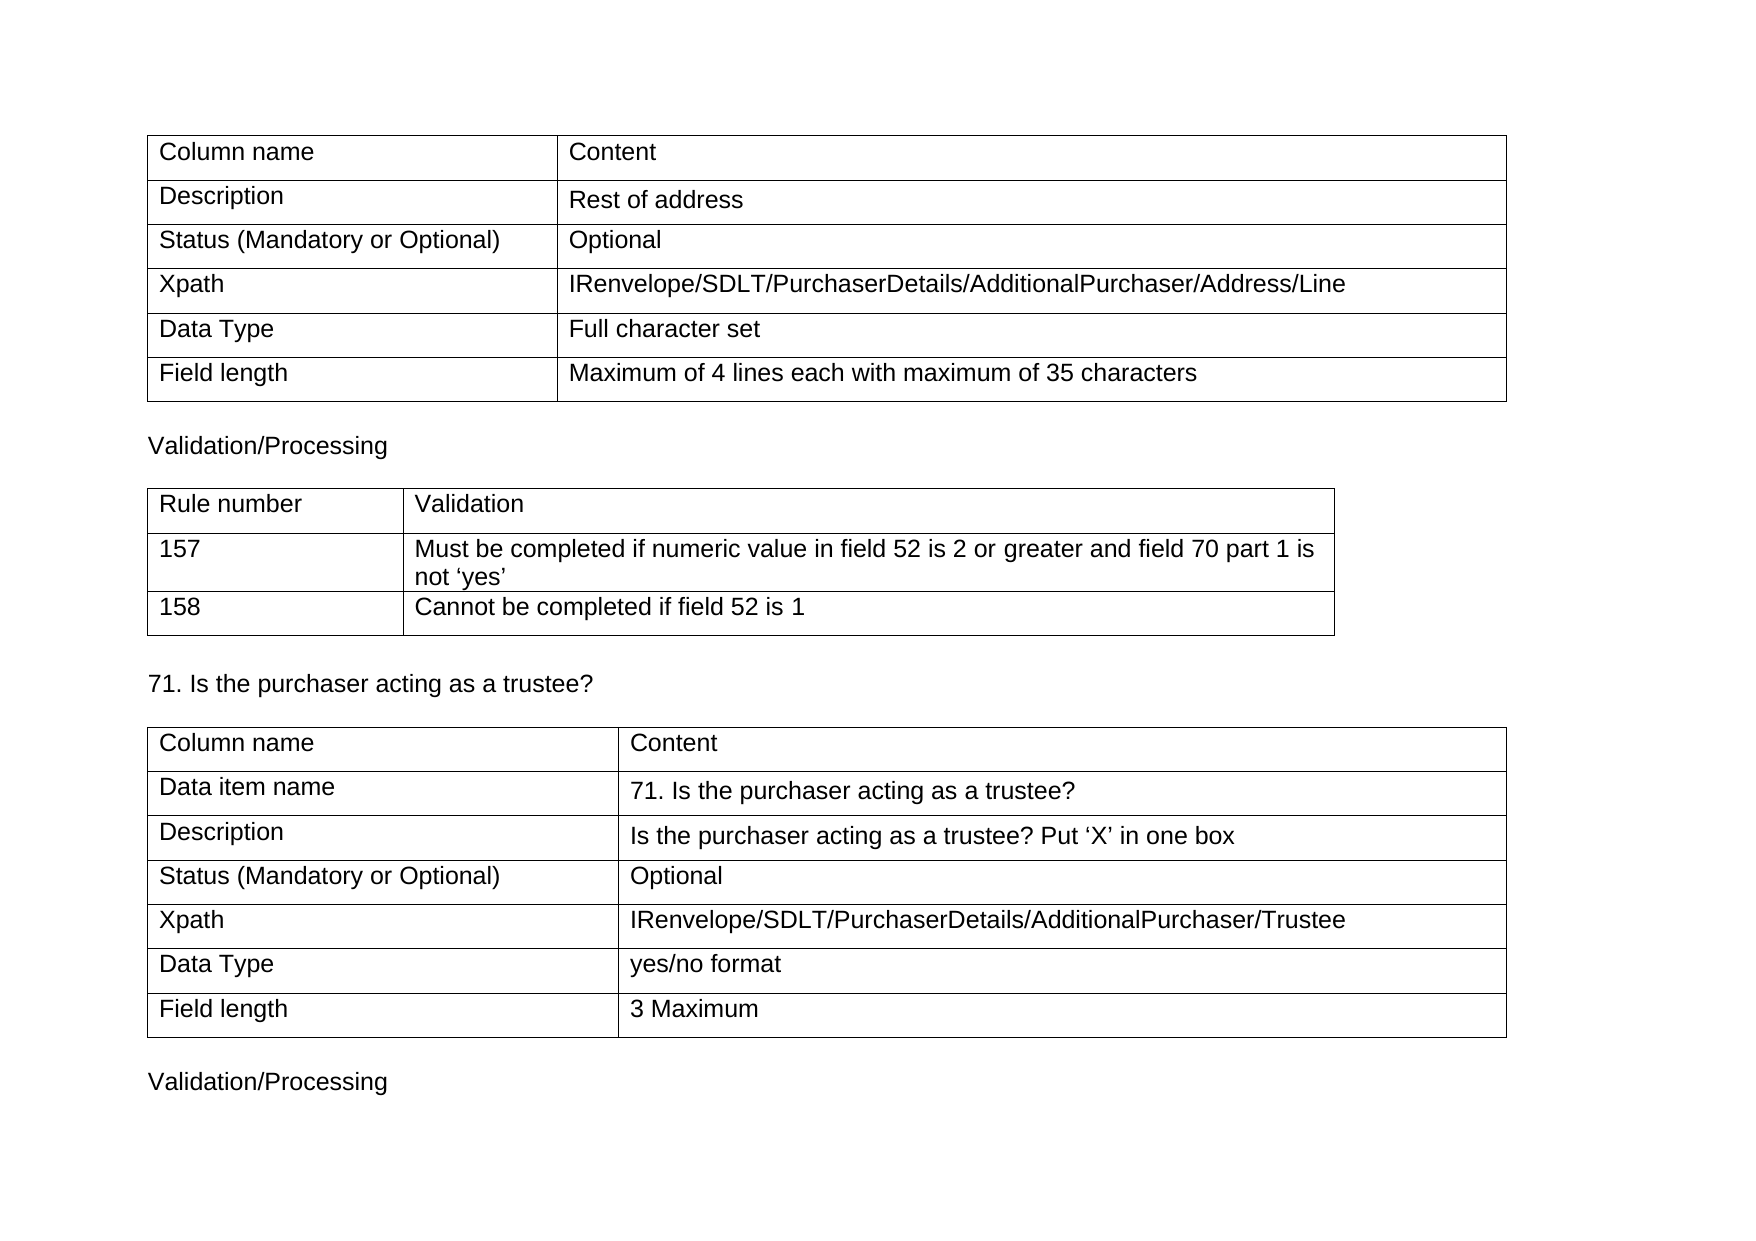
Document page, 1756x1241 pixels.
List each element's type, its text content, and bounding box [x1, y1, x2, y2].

table_header Content [619, 728, 1506, 771]
table_cell Optional [619, 861, 1506, 904]
table_header Column name [148, 728, 618, 771]
table_cell IRenvelope/SDLT/PurchaserDetails/AdditionalPurchaser/Trustee [619, 905, 1506, 948]
table_cell Data Type [148, 314, 557, 357]
table_cell 158 [148, 592, 403, 635]
table_cell Field length [148, 358, 557, 401]
table_cell Xpath [148, 269, 557, 312]
table_cell 3 Maximum [619, 994, 1506, 1037]
table_cell Field length [148, 994, 618, 1037]
table_header Column name [148, 136, 557, 180]
table_header Content [558, 136, 1506, 180]
table_cell Is the purchaser acting as a trustee? Put ‘X’ in one box [619, 816, 1506, 860]
table_cell Xpath [148, 905, 618, 948]
text Validation/Processing [148, 1067, 1515, 1095]
table_cell Must be completed if numeric value in field 52 is 2 or greater and field 70 part 1 is not ‘yes’ [404, 534, 1334, 591]
table_cell Description [148, 816, 618, 860]
table_cell Optional [558, 225, 1506, 268]
table_cell 157 [148, 534, 403, 591]
text Validation/Processing [148, 431, 1515, 459]
table_cell yes/no format [619, 949, 1506, 992]
table_cell Description [148, 181, 557, 224]
table_cell Data item name [148, 772, 618, 815]
table_cell Cannot be completed if field 52 is 1 [404, 592, 1334, 635]
table_cell Status (Mandatory or Optional) [148, 861, 618, 904]
table_cell Data Type [148, 949, 618, 992]
table_header Validation [404, 489, 1334, 533]
table_cell 71. Is the purchaser acting as a trustee? [619, 772, 1506, 815]
table_cell Rest of address [558, 181, 1506, 224]
subtitle 71. Is the purchaser acting as a trustee? [148, 669, 1515, 698]
table_cell IRenvelope/SDLT/PurchaserDetails/AdditionalPurchaser/Address/Line [558, 269, 1506, 312]
table_cell Status (Mandatory or Optional) [148, 225, 557, 268]
table_cell Full character set [558, 314, 1506, 357]
table_header Rule number [148, 489, 403, 533]
table_cell Maximum of 4 lines each with maximum of 35 characters [558, 358, 1506, 401]
